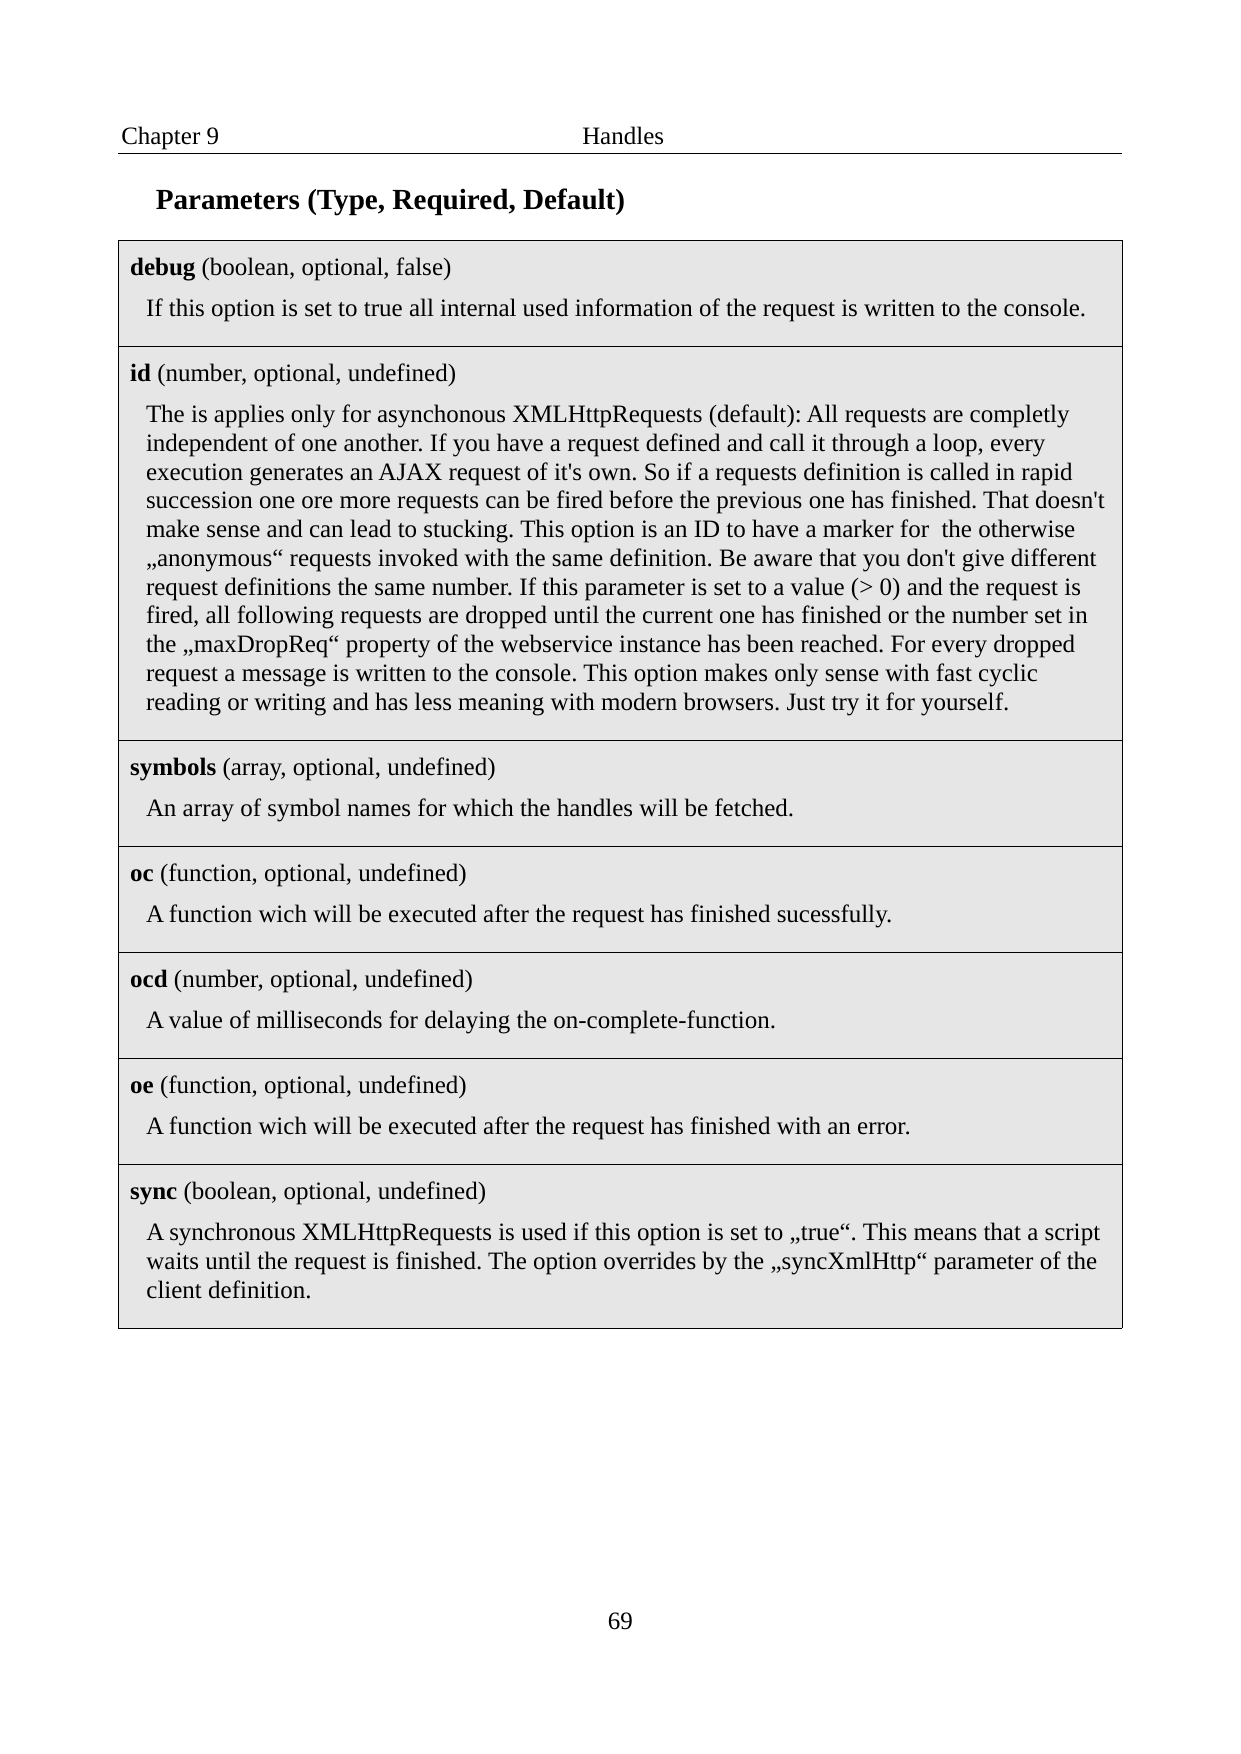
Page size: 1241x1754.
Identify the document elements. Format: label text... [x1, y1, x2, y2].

table_cell id (number, optional, undefined) The is applies only for asynchonous XMLHttpRequests (default): All requests are completly independent of one another. If you have a request defined and call it through a loop, every execution generates an AJAX request of it's own. So if a requests definition is called in rapid succession one ore more requests can be fired before the previous one has finished. That doesn't make sense and can lead to stucking. This option is an ID to have a marker for the otherwise „anonymous“ requests invoked with the same definition. Be aware that you don't give different request definitions the same number. If this parameter is set to a value (> 0) and the request is fired, all following requests are dropped until the current one has finished or the number set in the „maxDropReq“ property of the webservice instance has been reached. For every dropped request a message is written to the console. This option makes only sense with fast cyclic reading or writing and has less meaning with modern browsers. Just try it for yourself. [119, 347, 1122, 740]
table_cell sync (boolean, optional, undefined) A synchronous XMLHttpRequests is used if this option is set to „true“. This means that a script waits until the request is finished. The option overrides by the „syncXmlHttp“ parameter of the client definition. [119, 1165, 1122, 1328]
table_cell ocd (number, optional, undefined) A value of milliseconds for delaying the on-complete-function. [119, 953, 1122, 1058]
table_header debug (boolean, optional, false) If this option is set to true all internal used information of the request is written to the console. [119, 241, 1122, 346]
table_cell symbols (array, optional, undefined) An array of symbol names for which the handles will be fetched. [119, 741, 1122, 846]
table_cell oe (function, optional, undefined) A function wich will be executed after the request has finished with an error. [119, 1059, 1122, 1164]
table_cell oc (function, optional, undefined) A function wich will be executed after the request has finished sucessfully. [119, 847, 1122, 952]
subtitle Parameters (Type, Required, Default) [156, 182, 1122, 216]
